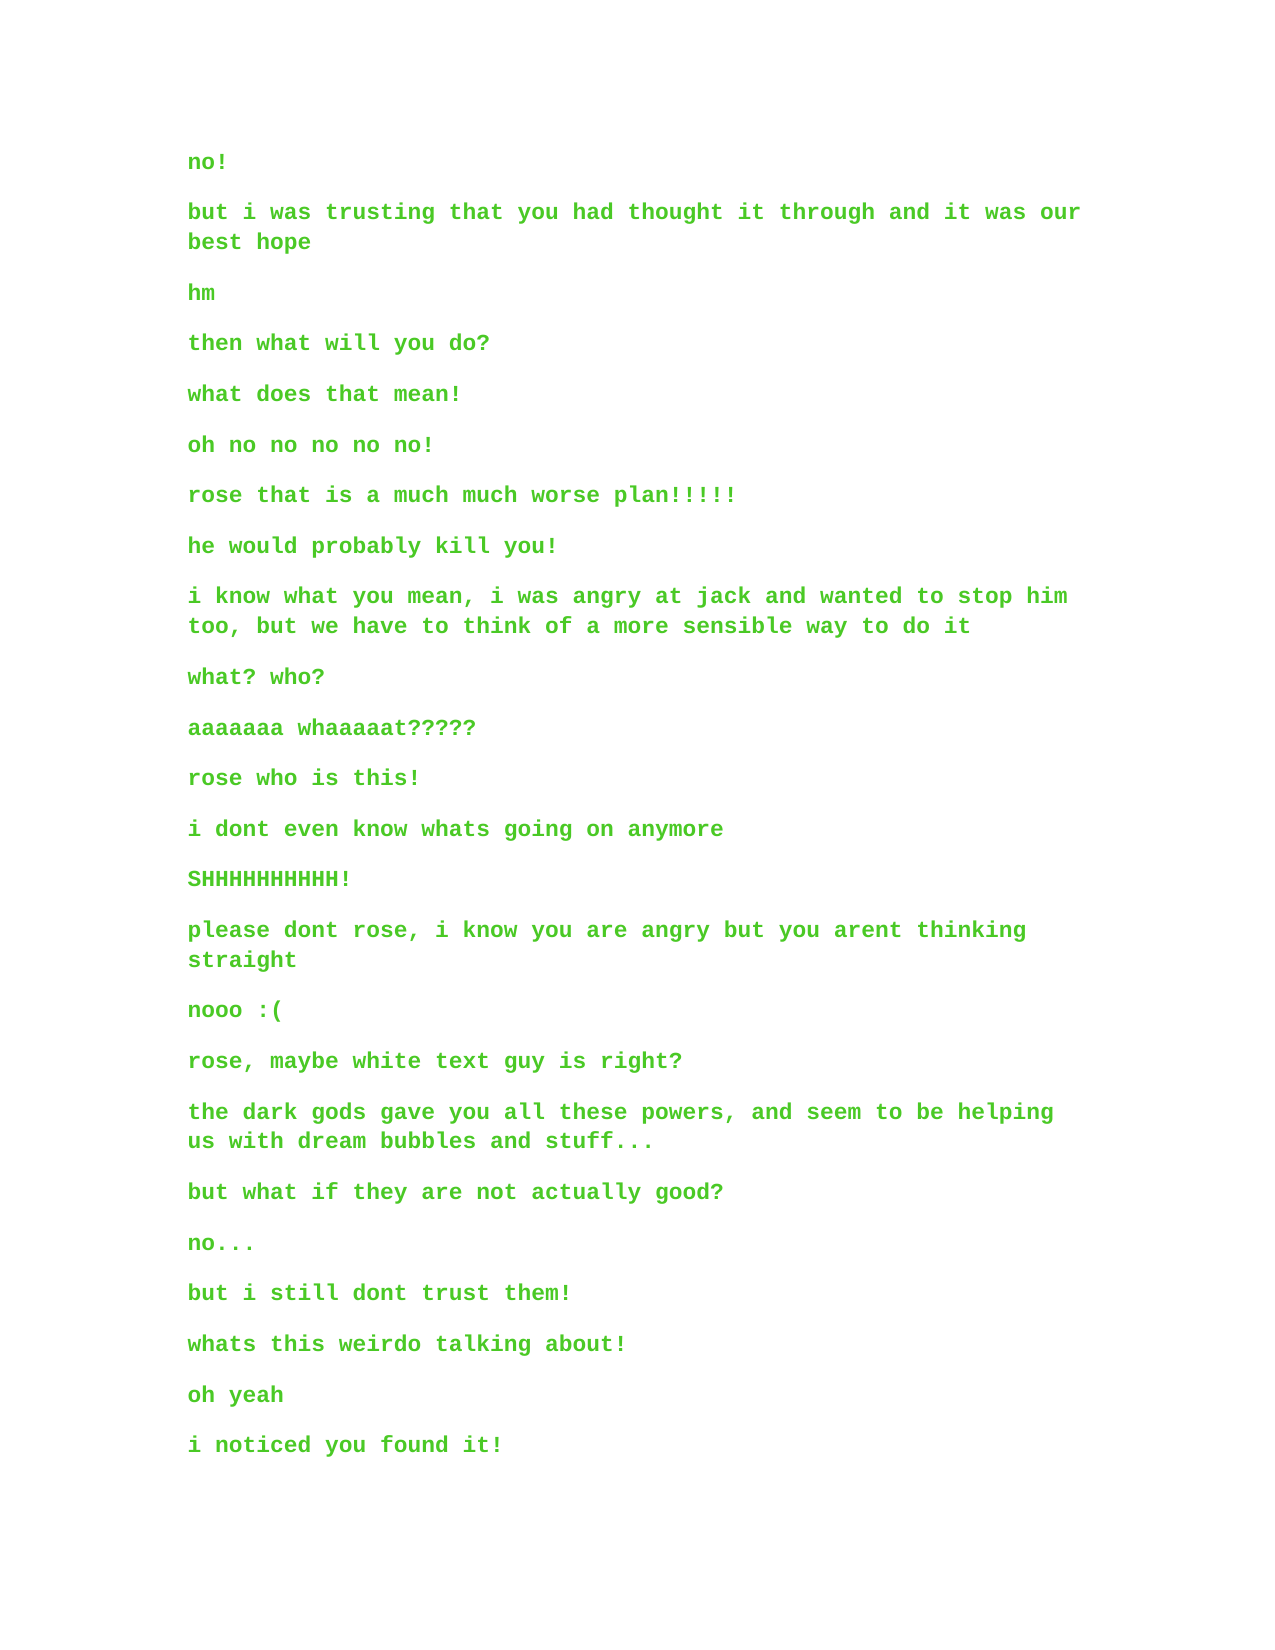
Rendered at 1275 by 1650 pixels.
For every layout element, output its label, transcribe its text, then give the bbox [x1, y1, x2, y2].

text what does that mean! [187, 382, 1087, 408]
text SHHHHHHHHHH! [187, 868, 1087, 894]
text then what will you do? [187, 332, 1087, 358]
text but i still dont trust them! [187, 1282, 1087, 1308]
text no! [187, 150, 1087, 176]
text but i was trusting that you had thought it through and it was our best hope [187, 201, 1087, 256]
text i dont even know whats going on anymore [187, 817, 1087, 843]
text hm [187, 281, 1087, 307]
text please dont rose, i know you are angry but you arent thinking straight [187, 918, 1087, 974]
text what? who? [187, 665, 1087, 691]
text oh yeah [187, 1383, 1087, 1409]
text no... [187, 1231, 1087, 1257]
text i know what you mean, i was angry at jack and wanted to stop him too, but we have to think of a more sensible way to do it [187, 585, 1087, 641]
text rose who is this! [187, 766, 1087, 792]
text aaaaaaa whaaaaat????? [187, 716, 1087, 742]
text rose that is a much much worse plan!!!!! [187, 483, 1087, 509]
text the dark gods gave you all these powers, and seem to be helping us with dream bubbles and stuff... [187, 1100, 1087, 1156]
text rose, maybe white text guy is right? [187, 1049, 1087, 1075]
text but what if they are not actually good? [187, 1180, 1087, 1206]
text oh no no no no no! [187, 433, 1087, 459]
text whats this weirdo talking about! [187, 1332, 1087, 1358]
text he would probably kill you! [187, 534, 1087, 560]
text nooo :( [187, 999, 1087, 1025]
text i noticed you found it! [187, 1433, 1087, 1459]
